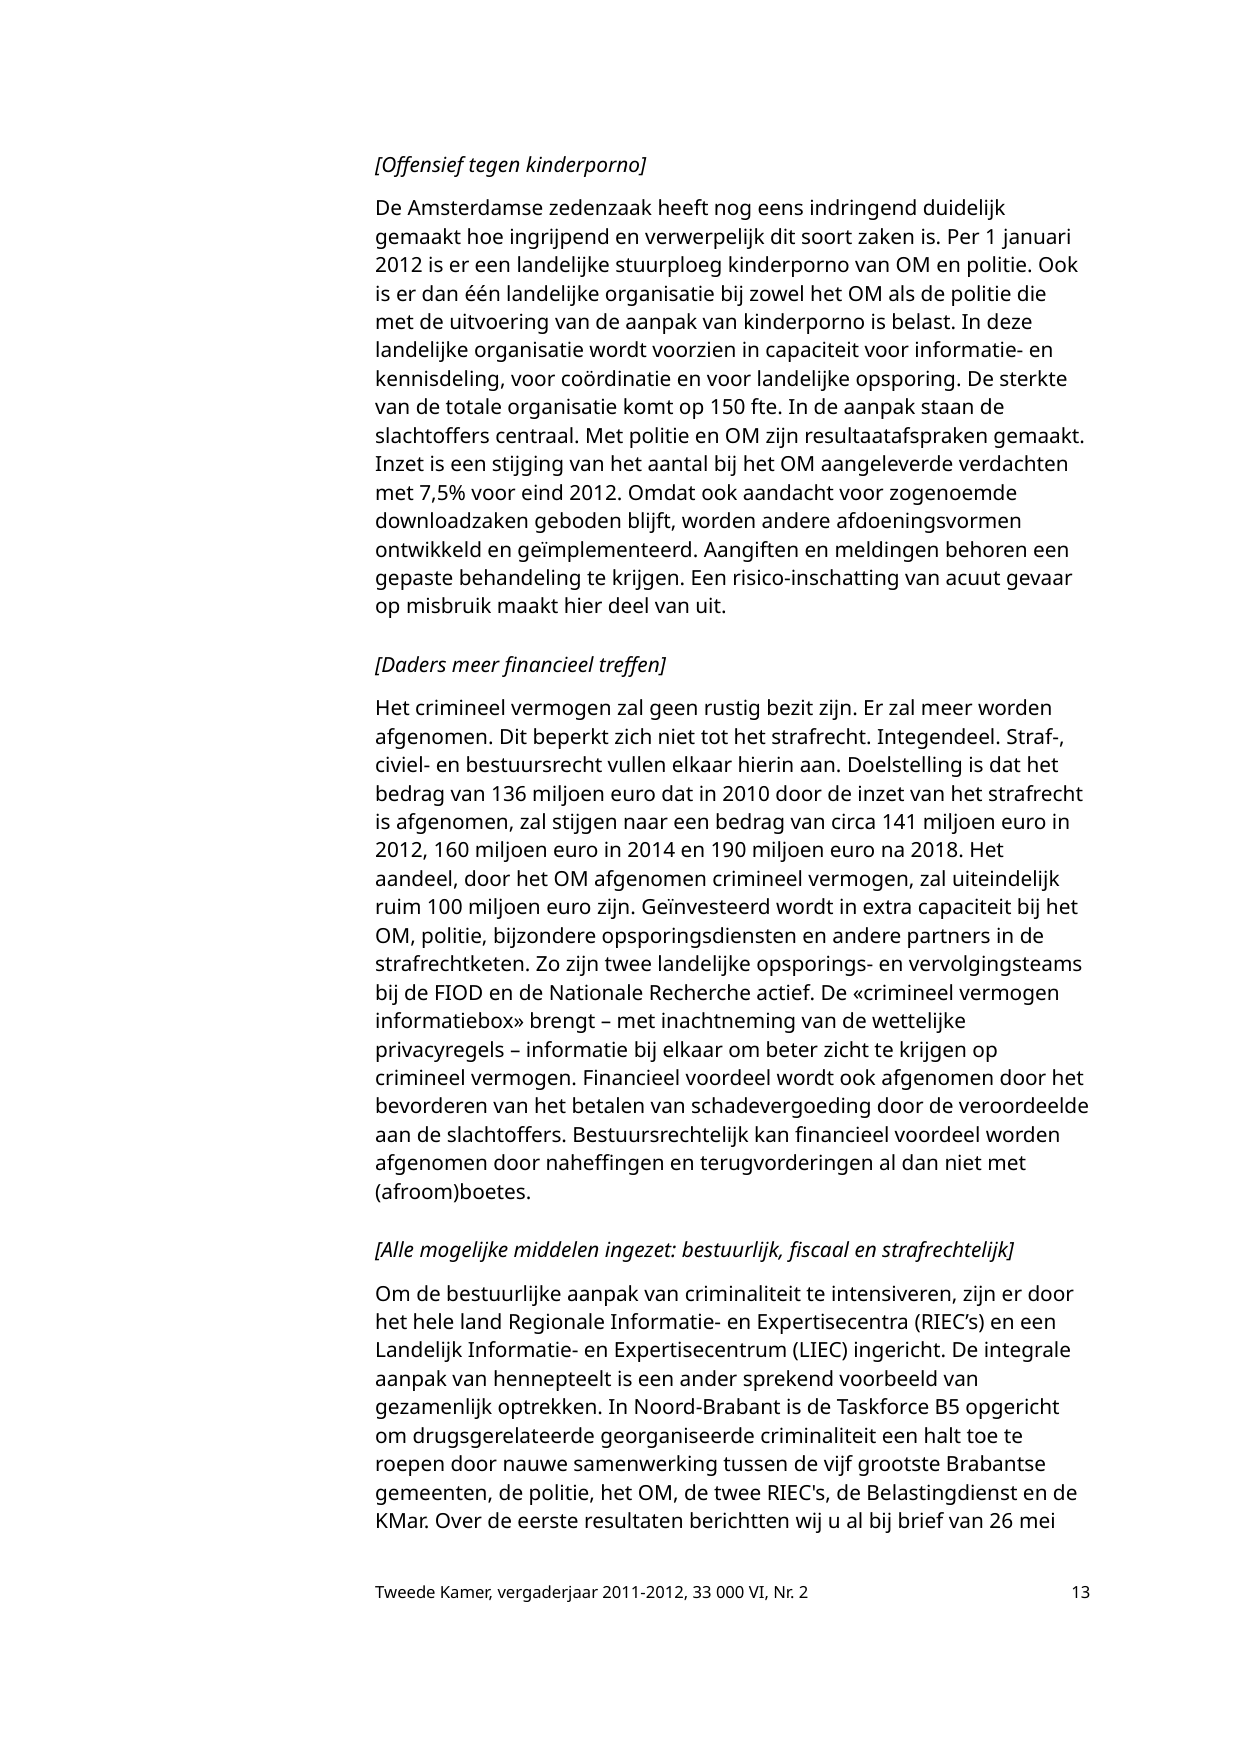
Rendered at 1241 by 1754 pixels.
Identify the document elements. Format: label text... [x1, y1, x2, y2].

text De Amsterdamse zedenzaak heeft nog eens indringend duidelijk gemaakt hoe ingrijpend en verwerpelijk dit soort zaken is. Per 1 januari 2012 is er een landelijke stuurploeg kinderporno van OM en politie. Ook is er dan één landelijke organisatie bij zowel het OM als de politie die met de uitvoering van de aanpak van kinderporno is belast. In deze landelijke organisatie wordt voorzien in capaciteit voor informatie- en kennisdeling, voor coördinatie en voor landelijke opsporing. De sterkte van de totale organisatie komt op 150 fte. In de aanpak staan de slachtoffers centraal. Met politie en OM zijn resultaatafspraken gemaakt. Inzet is een stijging van het aantal bij het OM aangeleverde verdachten met 7,5% voor eind 2012. Omdat ook aandacht voor zogenoemde downloadzaken geboden blijft, worden andere afdoeningsvormen ontwikkeld en geïmplementeerd. Aangiften en meldingen behoren een gepaste behandeling te krijgen. Een risico-inschatting van acuut gevaar op misbruik maakt hier deel van uit. [375, 193, 1090, 620]
text Om de bestuurlijke aanpak van criminaliteit te intensiveren, zijn er door het hele land Regionale Informatie- en Expertisecentra (RIEC’s) en een Landelijk Informatie- en Expertisecentrum (LIEC) ingericht. De integrale aanpak van hennepteelt is een ander sprekend voorbeeld van gezamenlijk optrekken. In Noord-Brabant is de Taskforce B5 opgericht om drugsgerelateerde georganiseerde criminaliteit een halt toe te roepen door nauwe samenwerking tussen de vijf grootste Brabantse gemeenten, de politie, het OM, de twee RIEC's, de Belastingdienst en de KMar. Over de eerste resultaten berichtten wij u al bij brief van 26 mei 2011. [375, 1279, 1090, 1535]
text [Offensief tegen kinderporno] [375, 150, 1090, 178]
text [Alle mogelijke middelen ingezet: bestuurlijk, fiscaal en strafrechtelijk] [375, 1235, 1090, 1264]
text [Daders meer financieel treffen] [375, 650, 1090, 678]
text Het crimineel vermogen zal geen rustig bezit zijn. Er zal meer worden afgenomen. Dit beperkt zich niet tot het strafrecht. Integendeel. Straf-, civiel- en bestuursrecht vullen elkaar hierin aan. Doelstelling is dat het bedrag van 136 miljoen euro dat in 2010 door de inzet van het strafrecht is afgenomen, zal stijgen naar een bedrag van circa 141 miljoen euro in 2012, 160 miljoen euro in 2014 en 190 miljoen euro na 2018. Het aandeel, door het OM afgenomen crimineel vermogen, zal uiteindelijk ruim 100 miljoen euro zijn. Geïnvesteerd wordt in extra capaciteit bij het OM, politie, bijzondere opsporingsdiensten en andere partners in de strafrechtketen. Zo zijn twee landelijke opsporings- en vervolgingsteams bij de FIOD en de Nationale Recherche actief. De «crimineel vermogen informatiebox» brengt – met inachtneming van de wettelijke privacyregels – informatie bij elkaar om beter zicht te krijgen op crimineel vermogen. Financieel voordeel wordt ook afgenomen door het bevorderen van het betalen van schadevergoeding door de veroordeelde aan de slachtoffers. Bestuursrechtelijk kan financieel voordeel worden afgenomen door naheffingen en terugvorderingen al dan niet met (afroom)boetes. [375, 693, 1090, 1205]
